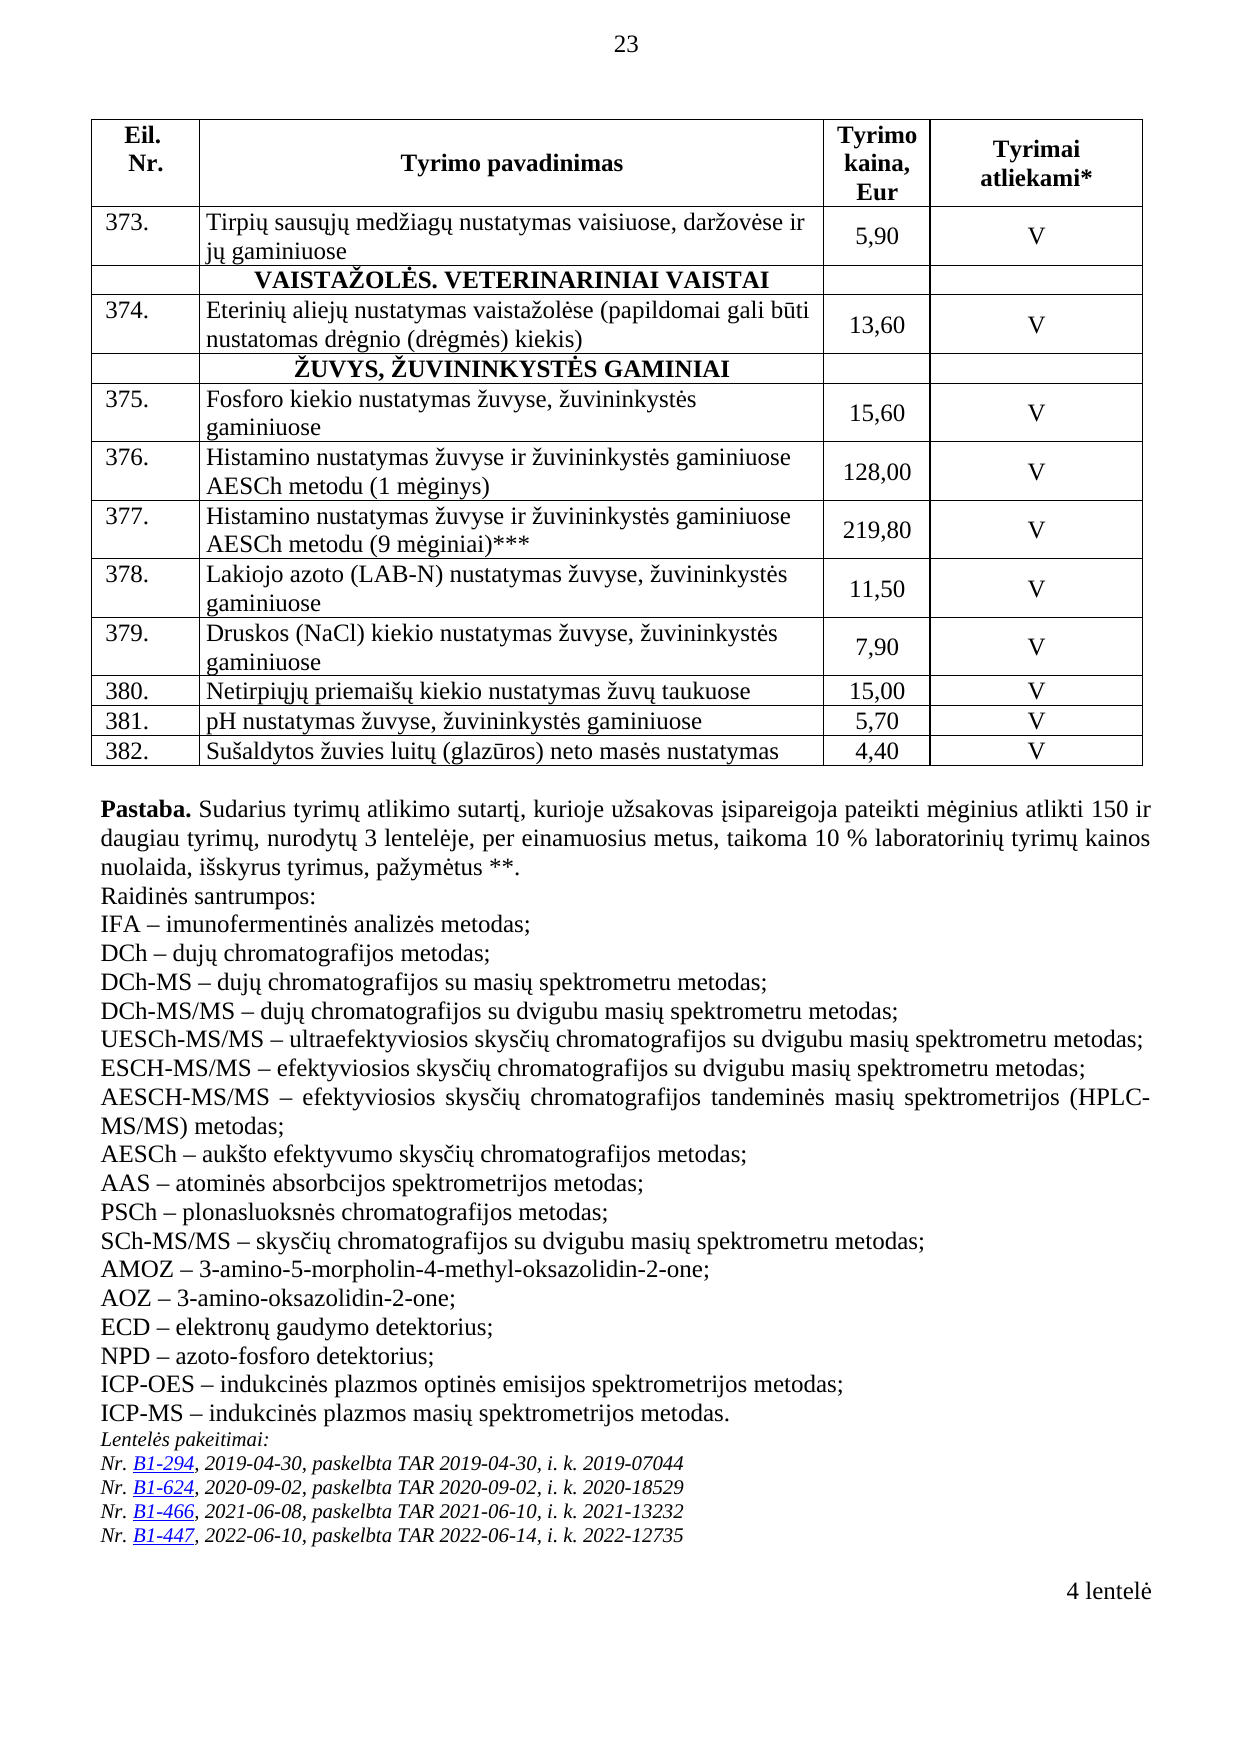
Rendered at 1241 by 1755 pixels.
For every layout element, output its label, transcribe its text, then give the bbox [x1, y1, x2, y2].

text DCh-MS – dujų chromatografijos su masių spektrometru metodas; [100, 967, 1152, 996]
table_cell 15,60 [824, 384, 929, 441]
table_header Eil. Nr. [92, 120, 199, 206]
table_cell 7,90 [824, 618, 929, 675]
text Nr. B1-294, 2019-04-30, paskelbta TAR 2019-04-30, i. k. 2019-07044 [100, 1451, 1152, 1475]
table_cell pH nustatymas žuvyse, žuvininkystės gaminiuose [200, 706, 823, 735]
table_cell 378. [92, 559, 199, 617]
table_cell V [931, 559, 1142, 617]
table_cell V [931, 501, 1142, 558]
table_cell Histamino nustatymas žuvyse ir žuvininkystės gaminiuose AESCh metodu (9 mėginiai)*** [200, 501, 823, 558]
table_cell ŽUVYS, ŽuvININKYSTĖS GAMINIAI [200, 354, 823, 383]
table_cell 382. [92, 736, 199, 765]
table_cell 375. [92, 384, 199, 441]
table_cell 373. [92, 207, 199, 264]
table_header Tyrimai atliekami* [931, 120, 1142, 206]
table_cell V [931, 207, 1142, 264]
table_cell 380. [92, 676, 199, 705]
table_cell V [931, 706, 1142, 735]
table_cell 5,70 [824, 706, 929, 735]
table_cell V [931, 295, 1142, 353]
table_cell V [931, 384, 1142, 441]
table_cell 219,80 [824, 501, 929, 558]
table_cell V [931, 676, 1142, 705]
table_cell Eterinių aliejų nustatymas vaistažolėse (papildomai gali būti nustatomas drėgnio (drėgmės) kiekis) [200, 295, 823, 353]
table_cell Druskos (NaCl) kiekio nustatymas žuvyse, žuvininkystės gaminiuose [200, 618, 823, 675]
table_cell 379. [92, 618, 199, 675]
text AAS – atominės absorbcijos spektrometrijos metodas; [100, 1168, 1152, 1197]
table_cell [824, 266, 929, 294]
table_header Tyrimo pavadinimas [200, 120, 823, 206]
text DCh-MS/MS – dujų chromatografijos su dvigubu masių spektrometru metodas; [100, 996, 1152, 1024]
text ICP-OES – indukcinės plazmos optinės emisijos spektrometrijos metodas; [100, 1369, 1152, 1398]
text AESCh – aukšto efektyvumo skysčių chromatografijos metodas; [100, 1139, 1152, 1168]
table_cell Lakiojo azoto (LAB-N) nustatymas žuvyse, žuvininkystės gaminiuose [200, 559, 823, 617]
text ICP-MS – indukcinės plazmos masių spektrometrijos metodas. [100, 1398, 1171, 1427]
table_cell [931, 354, 1142, 383]
table_cell [931, 266, 1142, 294]
table_cell [92, 266, 199, 294]
table_cell Sušaldytos žuvies luitų (glazūros) neto masės nustatymas [200, 736, 823, 765]
table_cell Histamino nustatymas žuvyse ir žuvininkystės gaminiuose AESCh metodu (1 mėginys) [200, 442, 823, 500]
text AESCH-MS/MS – efektyviosios skysčių chromatografijos tandeminės masių spektrometrijos (HPLC-MS/MS) metodas; [100, 1082, 1152, 1139]
table_cell V [931, 442, 1142, 500]
text Lentelės pakeitimai: [100, 1427, 1152, 1451]
table_cell Netirpiųjų priemaišų kiekio nustatymas žuvų taukuose [200, 676, 823, 705]
table_cell V [931, 736, 1142, 765]
table_cell [92, 354, 199, 383]
text PSCh – plonasluoksnės chromatografijos metodas; [100, 1197, 1152, 1226]
text Raidinės santrumpos: [100, 881, 1152, 909]
table_cell 381. [92, 706, 199, 735]
text IFA – imunofermentinės analizės metodas; [100, 909, 1152, 938]
text DCh – dujų chromatografijos metodas; [100, 938, 1152, 967]
text SCh-MS/MS – skysčių chromatografijos su dvigubu masių spektrometru metodas; [100, 1226, 1152, 1254]
table_cell 11,50 [824, 559, 929, 617]
text AMOZ – 3-amino-5-morpholin-4-methyl-oksazolidin-2-one; [100, 1254, 1152, 1283]
text Nr. B1-466, 2021-06-08, paskelbta TAR 2021-06-10, i. k. 2021-13232 [100, 1499, 1152, 1523]
text UESCh-MS/MS – ultraefektyviosios skysčių chromatografijos su dvigubu masių spektrometru metodas; [100, 1024, 1152, 1053]
text NPD – azoto-fosforo detektorius; [100, 1341, 1152, 1369]
table_cell Tirpių sausųjų medžiagų nustatymas vaisiuose, daržovėse ir jų gaminiuose [200, 207, 823, 264]
table_cell VAISTAŽOLĖS. VETERINARINIAI VAISTAI [200, 266, 823, 294]
text Nr. B1-447, 2022-06-10, paskelbta TAR 2022-06-14, i. k. 2022-12735 [100, 1523, 1152, 1547]
text 4 lentelė [188, 1576, 1152, 1605]
table_cell 5,90 [824, 207, 929, 264]
table_cell 374. [92, 295, 199, 353]
table_cell 13,60 [824, 295, 929, 353]
table_cell 15,00 [824, 676, 929, 705]
table_cell 128,00 [824, 442, 929, 500]
table_cell 4,40 [824, 736, 929, 765]
table_cell 376. [92, 442, 199, 500]
text Nr. B1-624, 2020-09-02, paskelbta TAR 2020-09-02, i. k. 2020-18529 [100, 1475, 1152, 1499]
table_cell V [931, 618, 1142, 675]
table_cell Fosforo kiekio nustatymas žuvyse, žuvininkystės gaminiuose [200, 384, 823, 441]
text Pastaba. Sudarius tyrimų atlikimo sutartį, kurioje užsakovas įsipareigoja pateikti mėginius atlikti 150 ir daugiau tyrimų, nurodytų 3 lentelėje, per einamuosius metus, taikoma 10 % laboratorinių tyrimų kainos nuolaida, išskyrus tyrimus, pažymėtus **. [100, 794, 1152, 881]
table_header Tyrimo kaina, Eur [824, 120, 929, 206]
table_cell 377. [92, 501, 199, 558]
text ECD – elektronų gaudymo detektorius; [100, 1312, 1152, 1341]
table_cell [824, 354, 929, 383]
text AOZ – 3-amino-oksazolidin-2-one; [100, 1283, 1152, 1312]
text ESCH-MS/MS – efektyviosios skysčių chromatografijos su dvigubu masių spektrometru metodas; [100, 1053, 1152, 1082]
